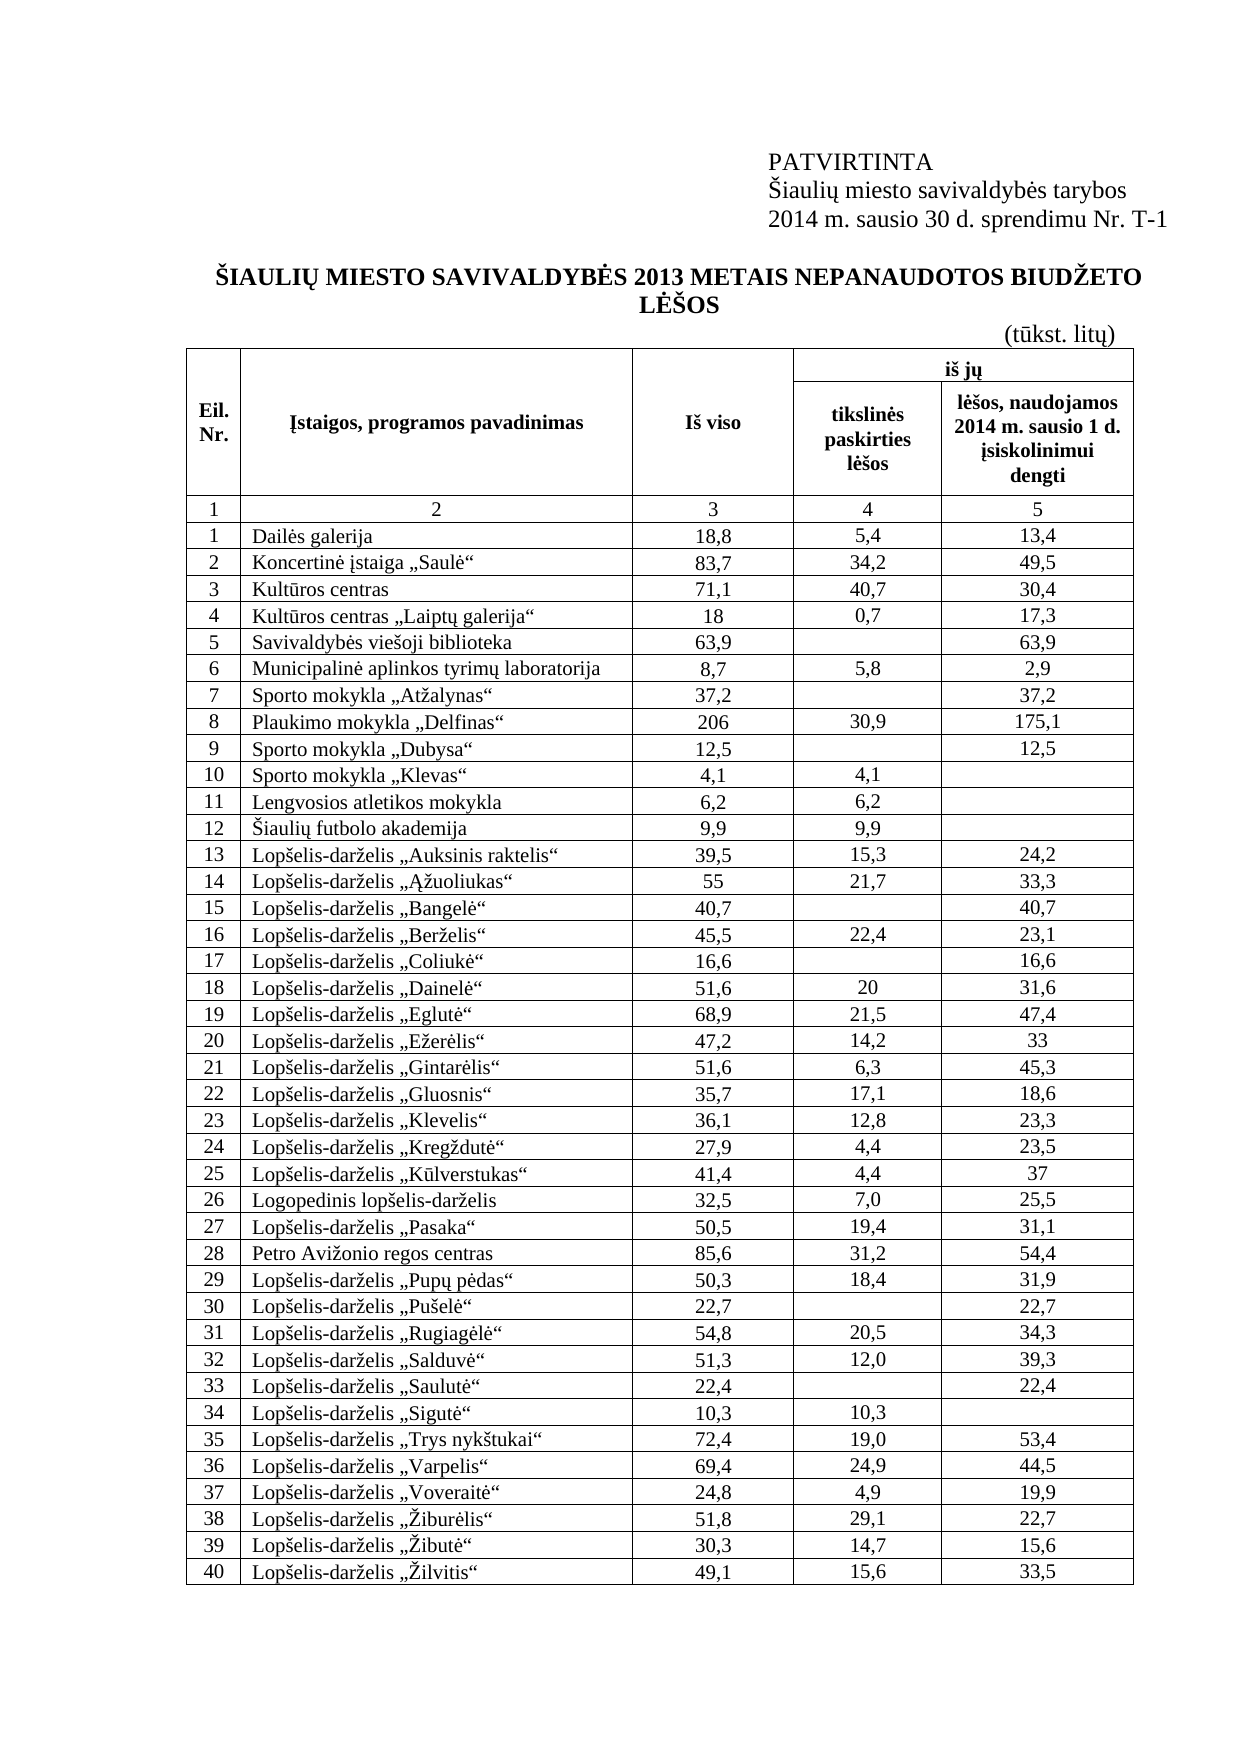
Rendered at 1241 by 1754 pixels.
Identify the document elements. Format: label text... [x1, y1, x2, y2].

table_cell Lopšelis-darželis „Pasaka“ [241, 1213, 632, 1239]
table_cell Lopšelis-darželis „Berželis“ [241, 921, 632, 947]
table_cell 51,6 [633, 974, 793, 1000]
table_cell Lopšelis-darželis „Ežerėlis“ [241, 1027, 632, 1053]
table_cell Lopšelis-darželis „Gintarėlis“ [241, 1054, 632, 1079]
table_cell 31,1 [942, 1213, 1133, 1239]
table_cell 22,4 [794, 921, 941, 947]
table_cell 16 [187, 921, 240, 947]
table_cell 16,6 [942, 948, 1133, 973]
table_cell 15,3 [794, 841, 941, 867]
table_cell [794, 895, 941, 920]
table_cell 7,0 [794, 1187, 941, 1212]
table_cell 24,9 [794, 1452, 941, 1478]
table_cell tikslinės paskirties lėšos [794, 382, 941, 495]
table_cell 175,1 [942, 709, 1133, 734]
table_cell Lopšelis-darželis „Auksinis raktelis“ [241, 841, 632, 867]
table_cell 22,7 [942, 1505, 1133, 1531]
table_cell 23,5 [942, 1134, 1133, 1159]
table_cell 45,5 [633, 921, 793, 947]
table_cell 1 [187, 523, 240, 548]
table_cell 0,7 [794, 602, 941, 628]
table_cell 53,4 [942, 1426, 1133, 1451]
table_cell 49,1 [633, 1559, 793, 1584]
table_cell 40,7 [633, 895, 793, 920]
table_cell 22,4 [633, 1373, 793, 1398]
table_cell Dailės galerija [241, 523, 632, 548]
table_cell 41,4 [633, 1160, 793, 1186]
table_cell Lopšelis-darželis „Kūlverstukas“ [241, 1160, 632, 1186]
text Šiaulių miesto savivaldybės tarybos [768, 176, 1181, 204]
table_cell 63,9 [942, 629, 1133, 654]
table_cell 12,5 [942, 735, 1133, 761]
table_cell Lopšelis-darželis „Varpelis“ [241, 1452, 632, 1478]
table_cell [794, 948, 941, 973]
table_cell Lopšelis-darželis „Gluosnis“ [241, 1080, 632, 1106]
table_cell 45,3 [942, 1054, 1133, 1079]
table_cell 12,5 [633, 735, 793, 761]
table_cell Savivaldybės viešoji biblioteka [241, 629, 632, 654]
table_cell Kultūros centras „Laiptų galerija“ [241, 602, 632, 628]
table_cell 39 [187, 1532, 240, 1557]
table_cell 30 [187, 1293, 240, 1318]
table_cell 4,4 [794, 1134, 941, 1159]
table_cell 14,2 [794, 1027, 941, 1053]
table_cell 40,7 [942, 895, 1133, 920]
table_cell 35,7 [633, 1080, 793, 1106]
table_cell Lopšelis-darželis „Žiburėlis“ [241, 1505, 632, 1531]
table_cell 19,4 [794, 1213, 941, 1239]
table_cell Lopšelis-darželis „Pušelė“ [241, 1293, 632, 1318]
table_cell [942, 788, 1133, 814]
table_cell Lengvosios atletikos mokykla [241, 788, 632, 814]
table_cell 4,1 [794, 762, 941, 787]
table_cell 39,3 [942, 1346, 1133, 1372]
table_cell 18,6 [942, 1080, 1133, 1106]
table_cell 36,1 [633, 1107, 793, 1132]
table_cell 51,6 [633, 1054, 793, 1079]
table_cell 51,8 [633, 1505, 793, 1531]
table_cell Lopšelis-darželis „Klevelis“ [241, 1107, 632, 1132]
table_cell 22,4 [942, 1373, 1133, 1398]
table_cell 17,3 [942, 602, 1133, 628]
table_cell 8 [187, 709, 240, 734]
table_cell 25 [187, 1160, 240, 1186]
table_cell Lopšelis-darželis „Rugiagėlė“ [241, 1320, 632, 1345]
table_cell 20,5 [794, 1320, 941, 1345]
table_cell Sporto mokykla „Atžalynas“ [241, 682, 632, 707]
table_cell 8,7 [633, 655, 793, 681]
table_cell 20 [187, 1027, 240, 1053]
table_cell 68,9 [633, 1001, 793, 1026]
table_cell Lopšelis-darželis „Saulutė“ [241, 1373, 632, 1398]
text 2014 m. sausio 30 d. sprendimu Nr. T-1 [768, 204, 1181, 233]
table_cell 47,2 [633, 1027, 793, 1053]
table_cell 19,0 [794, 1426, 941, 1451]
table_cell 14 [187, 868, 240, 893]
table_cell Lopšelis-darželis „Eglutė“ [241, 1001, 632, 1026]
text (tūkst. litų) [177, 319, 1181, 348]
table_cell 12,0 [794, 1346, 941, 1372]
table_cell 15,6 [942, 1532, 1133, 1557]
table_cell Lopšelis-darželis „Kregždutė“ [241, 1134, 632, 1159]
table_cell 4 [794, 496, 941, 522]
table_cell 34,2 [794, 549, 941, 575]
table_cell [794, 1373, 941, 1398]
table_cell 6 [187, 655, 240, 681]
table_cell 19,9 [942, 1479, 1133, 1504]
table_cell 25,5 [942, 1187, 1133, 1212]
table_cell 33,5 [942, 1559, 1133, 1584]
table_cell 15,6 [794, 1559, 941, 1584]
table_cell 22,7 [633, 1293, 793, 1318]
table_cell 5 [187, 629, 240, 654]
table_cell Šiaulių futbolo akademija [241, 815, 632, 840]
table_cell 39,5 [633, 841, 793, 867]
table_cell 47,4 [942, 1001, 1133, 1026]
table_cell 32 [187, 1346, 240, 1372]
table_cell 37 [187, 1479, 240, 1504]
table_cell Lopšelis-darželis „Pupų pėdas“ [241, 1266, 632, 1292]
table_cell 14,7 [794, 1532, 941, 1557]
table_cell 1 [187, 496, 240, 522]
table_cell Municipalinė aplinkos tyrimų laboratorija [241, 655, 632, 681]
table_cell Lopšelis-darželis „Bangelė“ [241, 895, 632, 920]
table_cell Lopšelis-darželis „Coliukė“ [241, 948, 632, 973]
table_cell 34 [187, 1399, 240, 1425]
table_header Įstaigos, programos pavadinimas [241, 349, 632, 495]
table_cell 40 [187, 1559, 240, 1584]
table_cell 5,8 [794, 655, 941, 681]
table_cell 3 [187, 576, 240, 601]
table_cell 37 [942, 1160, 1133, 1186]
table_cell 2 [187, 549, 240, 575]
table_cell 83,7 [633, 549, 793, 575]
table_cell Koncertinė įstaiga „Saulė“ [241, 549, 632, 575]
table_cell 5,4 [794, 523, 941, 548]
text PATVIRTINTA [768, 147, 1181, 176]
table_cell 35 [187, 1426, 240, 1451]
table_cell 4,1 [633, 762, 793, 787]
table_cell 85,6 [633, 1240, 793, 1265]
table_cell Plaukimo mokykla „Delfinas“ [241, 709, 632, 734]
table_cell 24,8 [633, 1479, 793, 1504]
table_cell 72,4 [633, 1426, 793, 1451]
table_cell 21 [187, 1054, 240, 1079]
table_cell 10,3 [633, 1399, 793, 1425]
table_cell 32,5 [633, 1187, 793, 1212]
table_cell 12 [187, 815, 240, 840]
table_cell 10 [187, 762, 240, 787]
table_cell 21,7 [794, 868, 941, 893]
table_cell Kultūros centras [241, 576, 632, 601]
table_cell 44,5 [942, 1452, 1133, 1478]
table_cell 11 [187, 788, 240, 814]
table_cell Lopšelis-darželis „Trys nykštukai“ [241, 1426, 632, 1451]
table_cell 9,9 [633, 815, 793, 840]
table_cell 30,3 [633, 1532, 793, 1557]
table_cell 54,8 [633, 1320, 793, 1345]
table_cell 2 [241, 496, 632, 522]
table_cell 23 [187, 1107, 240, 1132]
table_cell 18 [633, 602, 793, 628]
table_cell 49,5 [942, 549, 1133, 575]
table_cell Lopšelis-darželis „Ąžuoliukas“ [241, 868, 632, 893]
table_cell 18 [187, 974, 240, 1000]
table_cell [942, 1399, 1133, 1425]
table_cell 55 [633, 868, 793, 893]
table_cell 50,5 [633, 1213, 793, 1239]
table_cell [794, 735, 941, 761]
table_cell 6,2 [794, 788, 941, 814]
table_cell 40,7 [794, 576, 941, 601]
table_cell 50,3 [633, 1266, 793, 1292]
table_cell Lopšelis-darželis „Sigutė“ [241, 1399, 632, 1425]
table_cell 33 [187, 1373, 240, 1398]
table_cell 12,8 [794, 1107, 941, 1132]
table_cell 30,4 [942, 576, 1133, 601]
table_cell 36 [187, 1452, 240, 1478]
table_cell 31,9 [942, 1266, 1133, 1292]
table_cell Lopšelis-darželis „Voveraitė“ [241, 1479, 632, 1504]
table_cell 2,9 [942, 655, 1133, 681]
table_cell 4,4 [794, 1160, 941, 1186]
table_cell 51,3 [633, 1346, 793, 1372]
table_cell 71,1 [633, 576, 793, 601]
table_cell 33 [942, 1027, 1133, 1053]
table_cell 30,9 [794, 709, 941, 734]
table_cell 69,4 [633, 1452, 793, 1478]
table_cell 7 [187, 682, 240, 707]
table_cell 21,5 [794, 1001, 941, 1026]
table_header iš jų [794, 349, 1133, 381]
table_cell 13 [187, 841, 240, 867]
table_cell [794, 682, 941, 707]
table_cell 29 [187, 1266, 240, 1292]
table_cell 22 [187, 1080, 240, 1106]
table_cell [942, 815, 1133, 840]
table_cell 63,9 [633, 629, 793, 654]
table_cell 34,3 [942, 1320, 1133, 1345]
table_cell 22,7 [942, 1293, 1133, 1318]
table_cell Petro Avižonio regos centras [241, 1240, 632, 1265]
table_cell 10,3 [794, 1399, 941, 1425]
table_cell 31,2 [794, 1240, 941, 1265]
table_cell 23,1 [942, 921, 1133, 947]
table_cell Sporto mokykla „Dubysa“ [241, 735, 632, 761]
table_cell 9 [187, 735, 240, 761]
table_cell 5 [942, 496, 1133, 522]
table_cell 6,3 [794, 1054, 941, 1079]
table_cell lėšos, naudojamos 2014 m. sausio 1 d. įsiskolinimui dengti [942, 382, 1133, 495]
table_cell 23,3 [942, 1107, 1133, 1132]
table_cell Lopšelis-darželis „Salduvė“ [241, 1346, 632, 1372]
table_cell 4 [187, 602, 240, 628]
text ŠIAULIŲ MIESTO SAVIVALDYBĖS 2013 METAIS NEPANAUDOTOS BIUDŽETO LĖŠOS [177, 262, 1181, 319]
table_cell 6,2 [633, 788, 793, 814]
table_cell 26 [187, 1187, 240, 1212]
table_cell 37,2 [633, 682, 793, 707]
table_cell 18,4 [794, 1266, 941, 1292]
table_header Eil. Nr. [187, 349, 240, 495]
table_cell 4,9 [794, 1479, 941, 1504]
table_header Iš viso [633, 349, 793, 495]
table_cell 20 [794, 974, 941, 1000]
table_cell 3 [633, 496, 793, 522]
table_cell 54,4 [942, 1240, 1133, 1265]
table_cell 33,3 [942, 868, 1133, 893]
table_cell 31,6 [942, 974, 1133, 1000]
table_cell 28 [187, 1240, 240, 1265]
table_cell Lopšelis-darželis „Dainelė“ [241, 974, 632, 1000]
table_cell [942, 762, 1133, 787]
table_cell Sporto mokykla „Klevas“ [241, 762, 632, 787]
table_cell 31 [187, 1320, 240, 1345]
table_cell Lopšelis-darželis „Žibutė“ [241, 1532, 632, 1557]
table_cell 24,2 [942, 841, 1133, 867]
table_cell 27,9 [633, 1134, 793, 1159]
table_cell Logopedinis lopšelis-darželis [241, 1187, 632, 1212]
table_cell 9,9 [794, 815, 941, 840]
table_cell 13,4 [942, 523, 1133, 548]
table_cell 16,6 [633, 948, 793, 973]
table_cell 24 [187, 1134, 240, 1159]
table_cell 206 [633, 709, 793, 734]
table_cell 18,8 [633, 523, 793, 548]
table_cell 17,1 [794, 1080, 941, 1106]
table_cell 17 [187, 948, 240, 973]
table_cell 19 [187, 1001, 240, 1026]
table_cell [794, 629, 941, 654]
table_cell 15 [187, 895, 240, 920]
table_cell Lopšelis-darželis „Žilvitis“ [241, 1559, 632, 1584]
table_cell 27 [187, 1213, 240, 1239]
table_cell [794, 1293, 941, 1318]
table_cell 29,1 [794, 1505, 941, 1531]
table_cell 38 [187, 1505, 240, 1531]
table_cell 37,2 [942, 682, 1133, 707]
